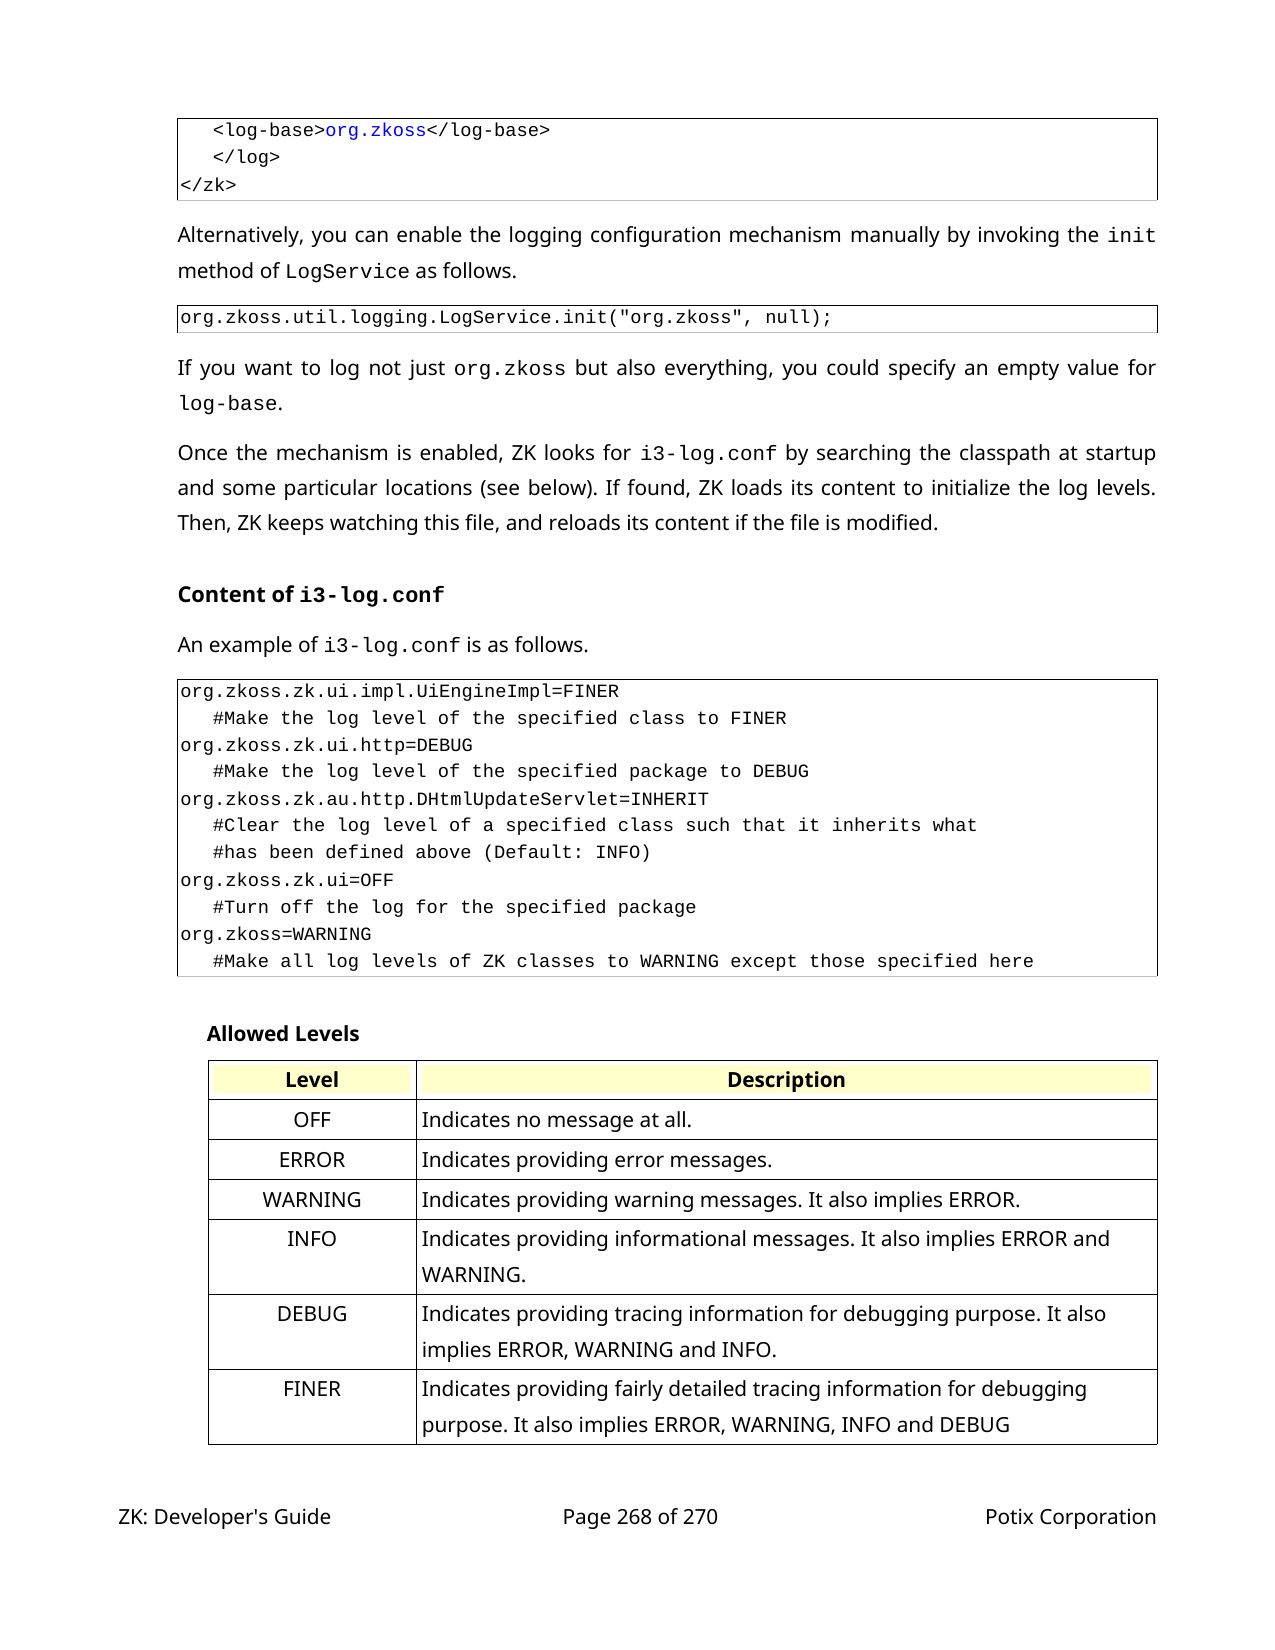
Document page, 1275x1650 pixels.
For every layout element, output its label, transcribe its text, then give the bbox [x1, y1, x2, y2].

table_cell OFF [209, 1100, 416, 1139]
table_cell FINER [209, 1370, 416, 1444]
table_cell Indicates providing tracing information for debugging purpose. It also implies ERROR, WARNING and INFO. [417, 1295, 1157, 1369]
text </log> [178, 145, 1157, 169]
table_header Description [417, 1061, 1157, 1099]
table_cell INFO [209, 1220, 416, 1294]
text #Turn off the log for the specified package [178, 895, 1157, 919]
table_cell Indicates no message at all. [417, 1100, 1157, 1139]
table_cell Indicates providing error messages. [417, 1140, 1157, 1179]
table_cell Indicates providing warning messages. It also implies ERROR. [417, 1180, 1157, 1219]
text Alternatively, you can enable the logging configuration mechanism manually by invoking the init method of LogService as follows. [177, 220, 1157, 284]
table_cell Indicates providing informational messages. It also implies ERROR and WARNING. [417, 1220, 1157, 1294]
table_cell Indicates providing fairly detailed tracing information for debugging purpose. It also implies ERROR, WARNING, INFO and DEBUG [417, 1370, 1157, 1444]
subtitle Content of i3-log.conf [177, 579, 1157, 609]
text #Make the log level of the specified class to FINER org.zkoss.zk.ui.http=DEBUG #Make the log level of the specified package to DEBUG [178, 706, 1157, 784]
text <log-base>org.zkoss</log-base> [178, 119, 1157, 142]
subtitle Allowed Levels [207, 1019, 1157, 1047]
table_header Level [209, 1061, 416, 1099]
text #has been defined above (Default: INFO) [178, 840, 1157, 864]
table_cell WARNING [209, 1180, 416, 1219]
text An example of i3-log.conf is as follows. [177, 630, 1157, 658]
text org.zkoss.zk.au.http.DHtmlUpdateServlet=INHERIT #Clear the log level of a specified class such that it inherits what [178, 787, 1157, 837]
text org.zkoss=WARNING [178, 922, 1157, 946]
text #Make all log levels of ZK classes to WARNING except those specified here [178, 949, 1157, 976]
table_cell ERROR [209, 1140, 416, 1179]
text Once the mechanism is enabled, ZK looks for i3-log.conf by searching the classpath at startup and some particular locations (see below). If found, ZK loads its content to initialize the log levels. Then, ZK keeps watching this file, and reloads its content if the file is modified. [177, 438, 1157, 537]
text org.zkoss.zk.ui=OFF [178, 867, 1157, 892]
table_cell DEBUG [209, 1295, 416, 1369]
text If you want to log not just org.zkoss but also everything, you could specify an empty value for log-base. [177, 353, 1157, 417]
text </zk> [178, 172, 1157, 200]
text org.zkoss.util.logging.LogService.init("org.zkoss", null); [178, 306, 1157, 332]
text org.zkoss.zk.ui.impl.UiEngineImpl=FINER [178, 680, 1157, 703]
